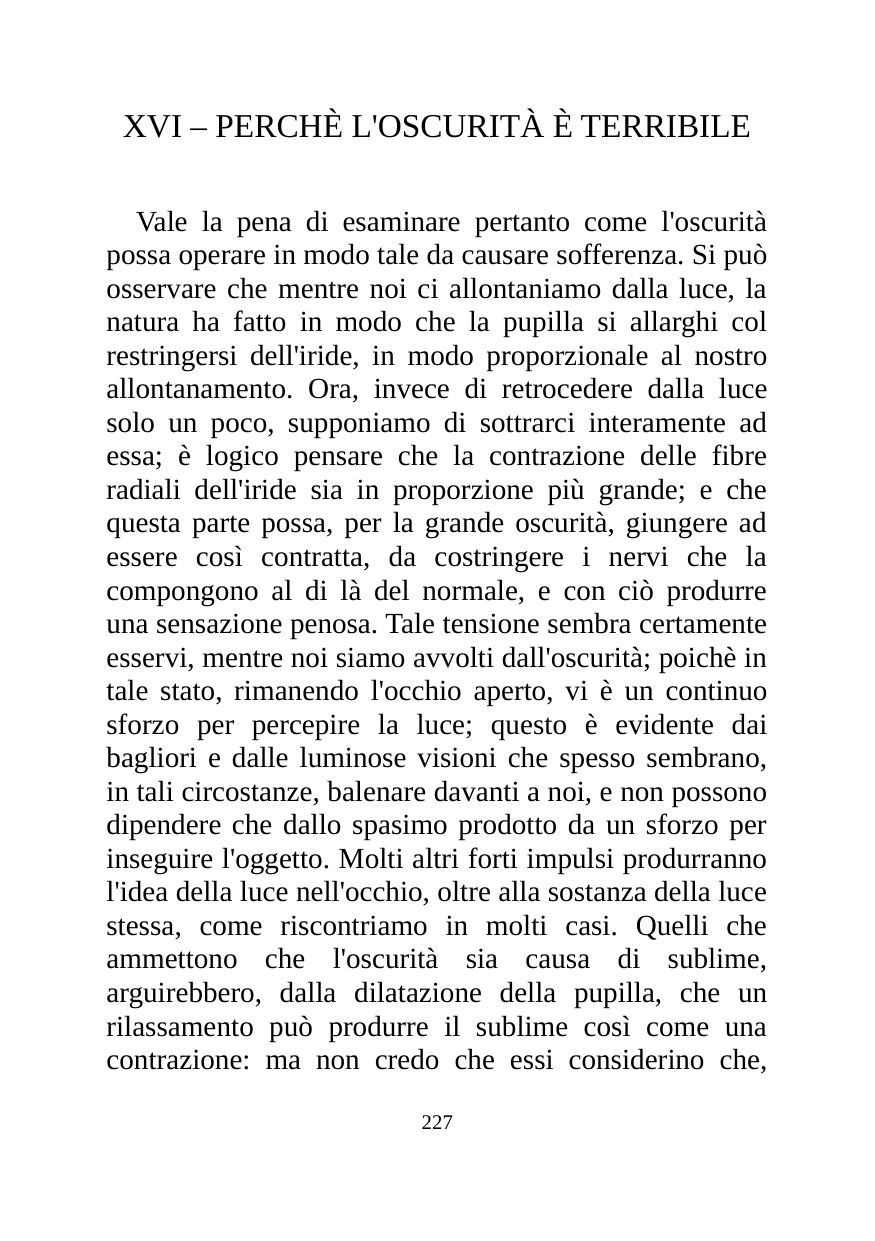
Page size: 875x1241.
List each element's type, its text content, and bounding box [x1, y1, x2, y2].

subtitle XVI – PERCHÈ L'OSCURITÀ È TERRIBILE [106, 106, 768, 144]
text Vale la pena di esaminare pertanto come l'oscurità possa operare in modo tale da causare sofferenza. Si può osservare che mentre noi ci allontaniamo dalla luce, la natura ha fatto in modo che la pupilla si allarghi col restringersi dell'iride, in modo proporzionale al nostro allontanamento. Ora, invece di retrocedere dalla luce solo un poco, supponiamo di sottrarci interamente ad essa; è logico pensare che la contrazione delle fibre radiali dell'iride sia in proporzione più grande; e che questa parte possa, per la grande oscurità, giungere ad essere così contratta, da costringere i nervi che la compongono al di là del normale, e con ciò produrre una sensazione penosa. Tale tensione sembra certamente esservi, mentre noi siamo avvolti dall'oscurità; poichè in tale stato, rimanendo l'occhio aperto, vi è un continuo sforzo per percepire la luce; questo è evidente dai bagliori e dalle luminose visioni che spesso sembrano, in tali circostanze, balenare davanti a noi, e non possono dipendere che dallo spasimo prodotto da un sforzo per inseguire l'oggetto. Molti altri forti impulsi produrranno l'idea della luce nell'occhio, oltre alla sostanza della luce stessa, come riscontriamo in molti casi. Quelli che ammettono che l'oscurità sia causa di sublime, arguirebbero, dalla dilatazione della pupilla, che un rilassamento può produrre il sublime così come una contrazione: ma non credo che essi considerino che, [106, 204, 768, 1076]
